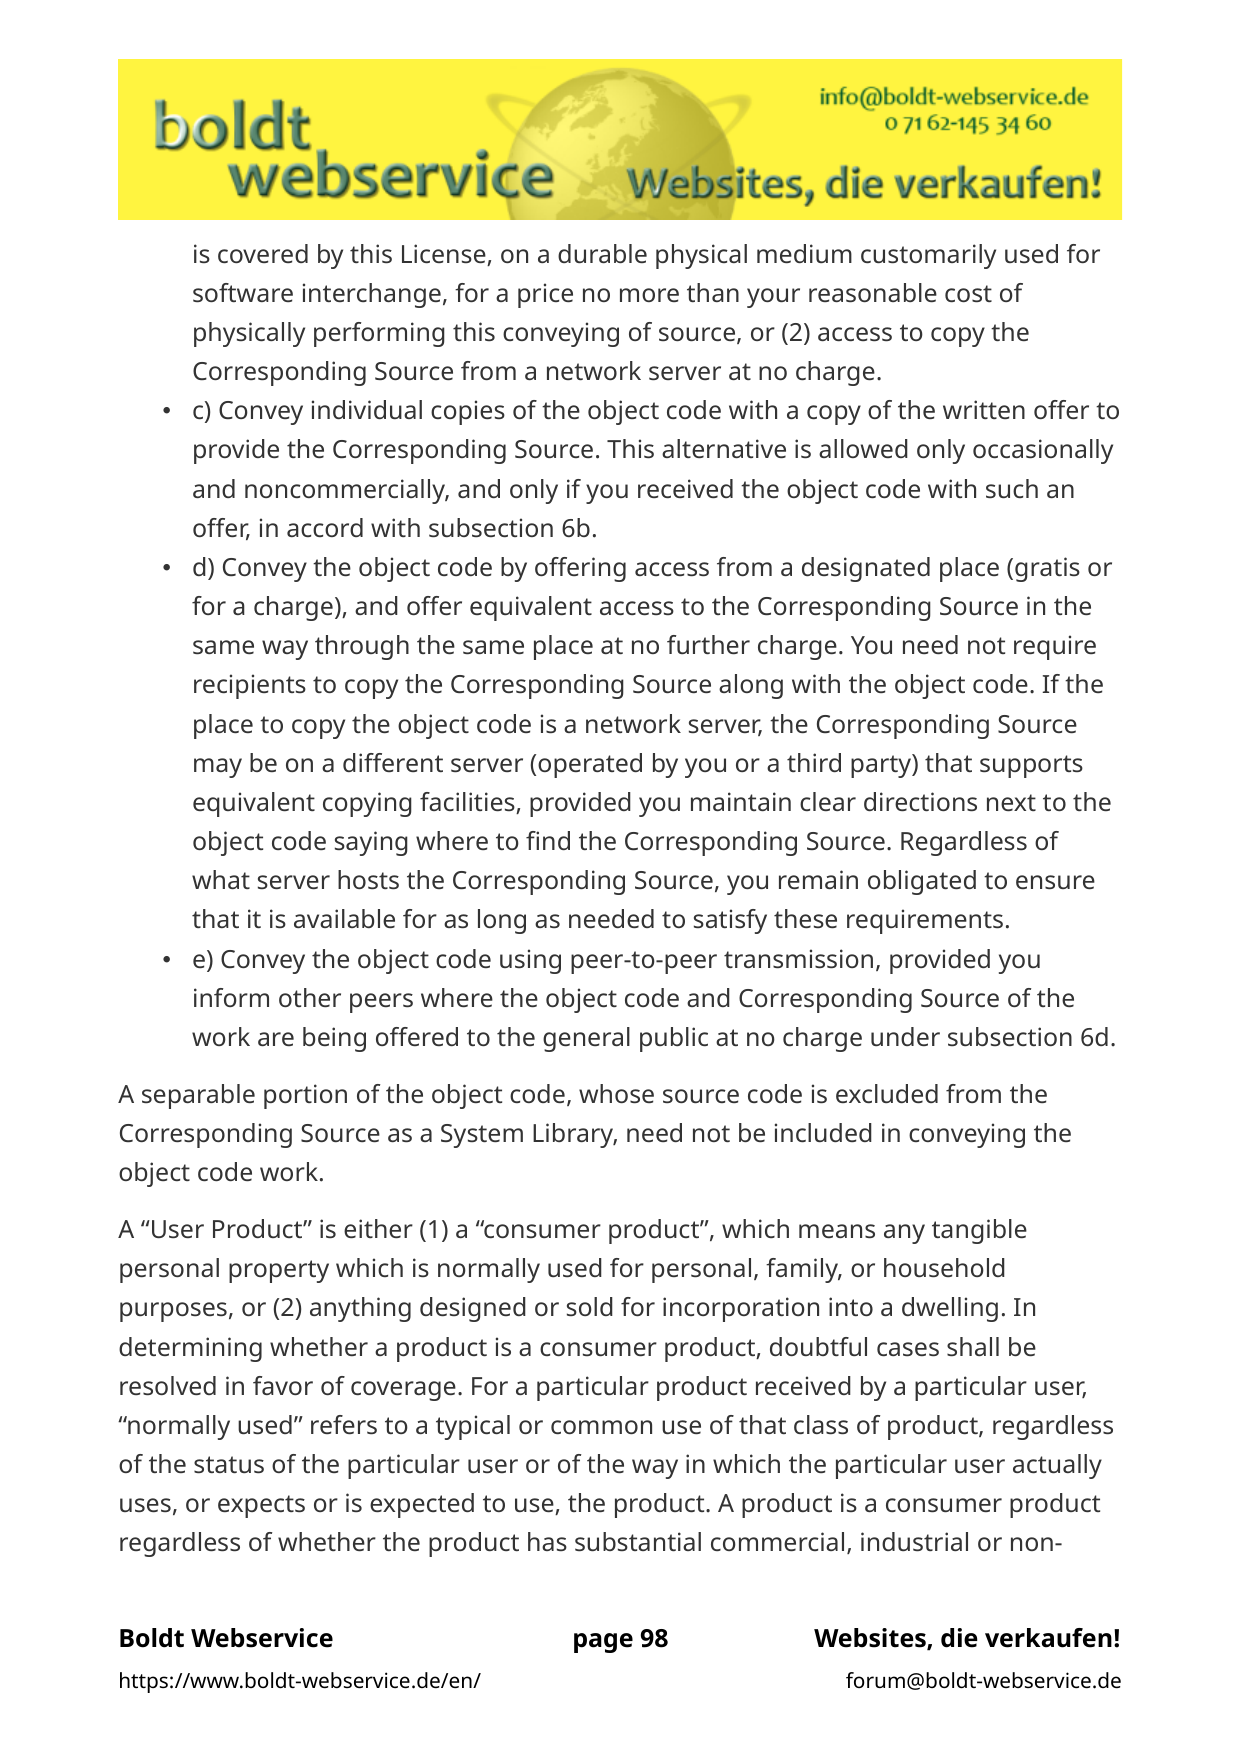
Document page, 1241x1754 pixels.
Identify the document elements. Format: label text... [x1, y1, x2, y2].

list c) Convey individual copies of the object code with a copy of the written offer to provide the Corresponding Source. This alternative is allowed only occasionally and noncommercially, and only if you received the object code with such an offer, in accord with subsection 6b. [162, 393, 1122, 544]
list is covered by this License, on a durable physical medium customarily used for software interchange, for a price no more than your reasonable cost of physically performing this conveying of source, or (2) access to copy the Corresponding Source from a network server at no charge. [162, 236, 1122, 388]
text A “User Product” is either (1) a “consumer product”, which means any tangible personal property which is normally used for personal, family, or household purposes, or (2) anything designed or sold for incorporation into a dwelling. In determining whether a product is a consumer product, doubtful cases shall be resolved in favor of coverage. For a particular product received by a particular user, “normally used” refers to a typical or common use of that class of product, regardless of the status of the particular user or of the way in which the particular user actually uses, or expects or is expected to use, the product. A product is a consumer product regardless of whether the product has substantial commercial, industrial or non- [118, 1212, 1122, 1559]
text A separable portion of the object code, whose source code is excluded from the Corresponding Source as a System Library, need not be included in conveying the object code work. [118, 1076, 1122, 1189]
picture [118, 59, 1123, 220]
list d) Convey the object code by offering access from a designated place (gratis or for a charge), and offer equivalent access to the Corresponding Source in the same way through the same place at no further charge. You need not require recipients to copy the Corresponding Source along with the object code. If the place to copy the object code is a network server, the Corresponding Source may be on a different server (operated by you or a third party) that supports equivalent copying facilities, provided you maintain clear directions next to the object code saying where to find the Corresponding Source. Regardless of what server hosts the Corresponding Source, you remain obligated to ensure that it is available for as long as needed to satisfy these requirements. [162, 549, 1122, 936]
list e) Convey the object code using peer-to-peer transmission, provided you inform other peers where the object code and Corresponding Source of the work are being offered to the general public at no charge under subsection 6d. [162, 941, 1122, 1054]
